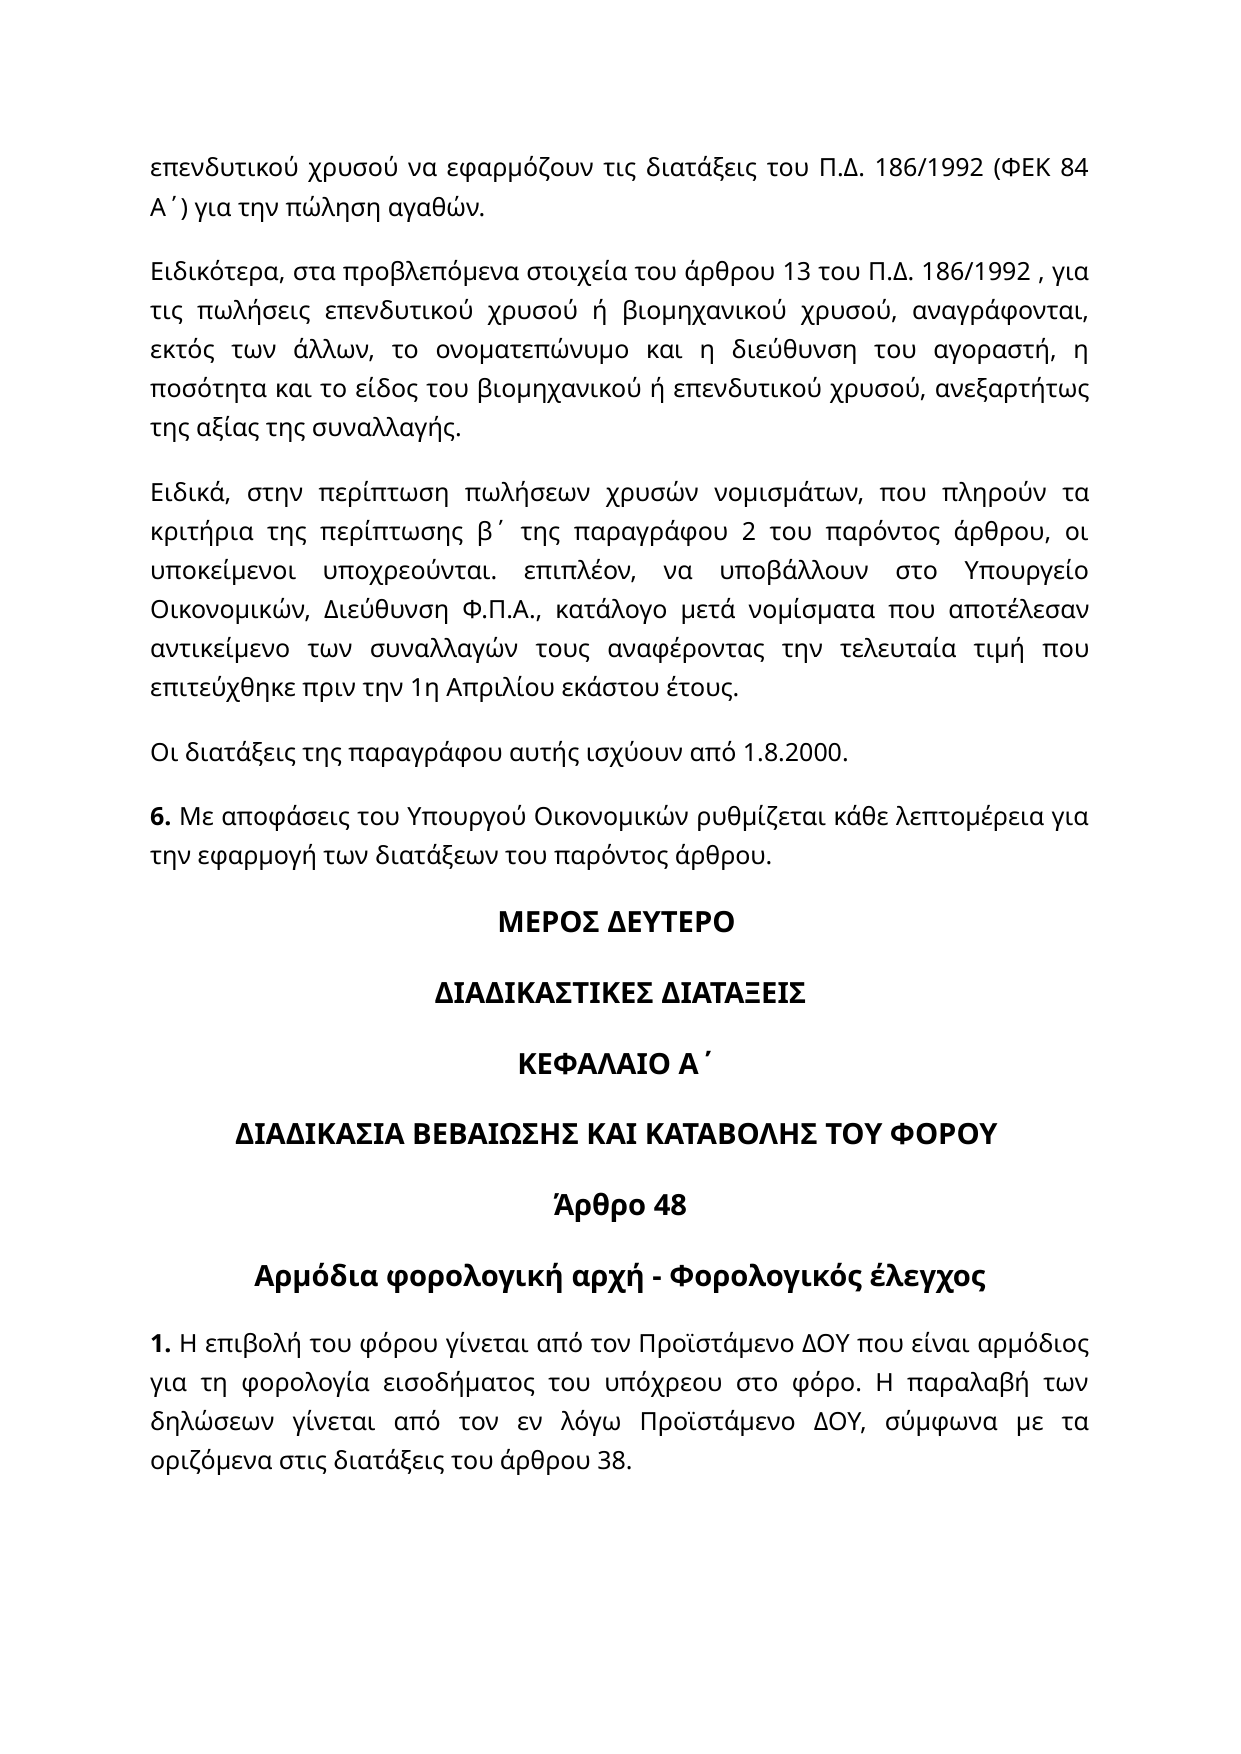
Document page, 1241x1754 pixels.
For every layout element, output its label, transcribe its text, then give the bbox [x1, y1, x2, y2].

text Οι διατάξεις της παραγράφου αυτής ισχύουν από 1.8.2000. [150, 734, 1090, 768]
subtitle Αρμόδια φορολογική αρχή - Φορολογικός έλεγχος [150, 1255, 1090, 1294]
subtitle ΔΙΑΔΙΚΑΣΤΙΚΕΣ ΔΙΑΤΑΞΕΙΣ [150, 972, 1090, 1012]
text επενδυτικού χρυσού να εφαρμόζουν τις διατάξεις του Π.Δ. 186/1992 (ΦΕΚ 84 Α΄) για την πώληση αγαθών. [150, 150, 1090, 223]
text Ειδικότερα, στα προβλεπόμενα στοιχεία του άρθρου 13 του Π.Δ. 186/1992 , για τις πωλήσεις επενδυτικού χρυσού ή βιομηχανικού χρυσού, αναγράφονται, εκτός των άλλων, το ονοματεπώνυμο και η διεύθυνση του αγοραστή, η ποσότητα και το είδος του βιομηχανικού ή επενδυτικού χρυσού, ανεξαρτήτως της αξίας της συναλλαγής. [150, 253, 1090, 444]
subtitle ΜΕΡΟΣ ΔΕΥΤΕΡΟ [150, 902, 1090, 941]
text 6. Με αποφάσεις του Υπουργού Οικονομικών ρυθμίζεται κάθε λεπτομέρεια για την εφαρμογή των διατάξεων του παρόντος άρθρου. [150, 798, 1090, 872]
text 1. Η επιβολή του φόρου γίνεται από τον Προϊστάμενο ΔΟΥ που είναι αρμόδιος για τη φορολογία εισοδήματος του υπόχρεου στο φόρο. Η παραλαβή των δηλώσεων γίνεται από τον εν λόγω Προϊστάμενο ΔΟΥ, σύμφωνα με τα οριζόμενα στις διατάξεις του άρθρου 38. [150, 1325, 1090, 1477]
subtitle ΚΕΦΑΛΑΙΟ Α΄ [150, 1043, 1090, 1083]
subtitle Άρθρο 48 [150, 1184, 1090, 1224]
subtitle ΔΙΑΔΙΚΑΣΙΑ ΒΕΒΑΙΩΣΗΣ ΚΑΙ ΚΑΤΑΒΟΛΗΣ ΤΟΥ ΦΟΡΟΥ [150, 1113, 1090, 1153]
text Ειδικά, στην περίπτωση πωλήσεων χρυσών νομισμάτων, που πληρούν τα κριτήρια της περίπτωσης β΄ της παραγράφου 2 του παρόντος άρθρου, οι υποκείμενοι υποχρεούνται. επιπλέον, να υποβάλλουν στο Υπουργείο Οικονομικών, Διεύθυνση Φ.Π.Α., κατάλογο μετά νομίσματα που αποτέλεσαν αντικείμενο των συναλλαγών τους αναφέροντας την τελευταία τιμή που επιτεύχθηκε πριν την 1η Απριλίου εκάστου έτους. [150, 474, 1090, 704]
